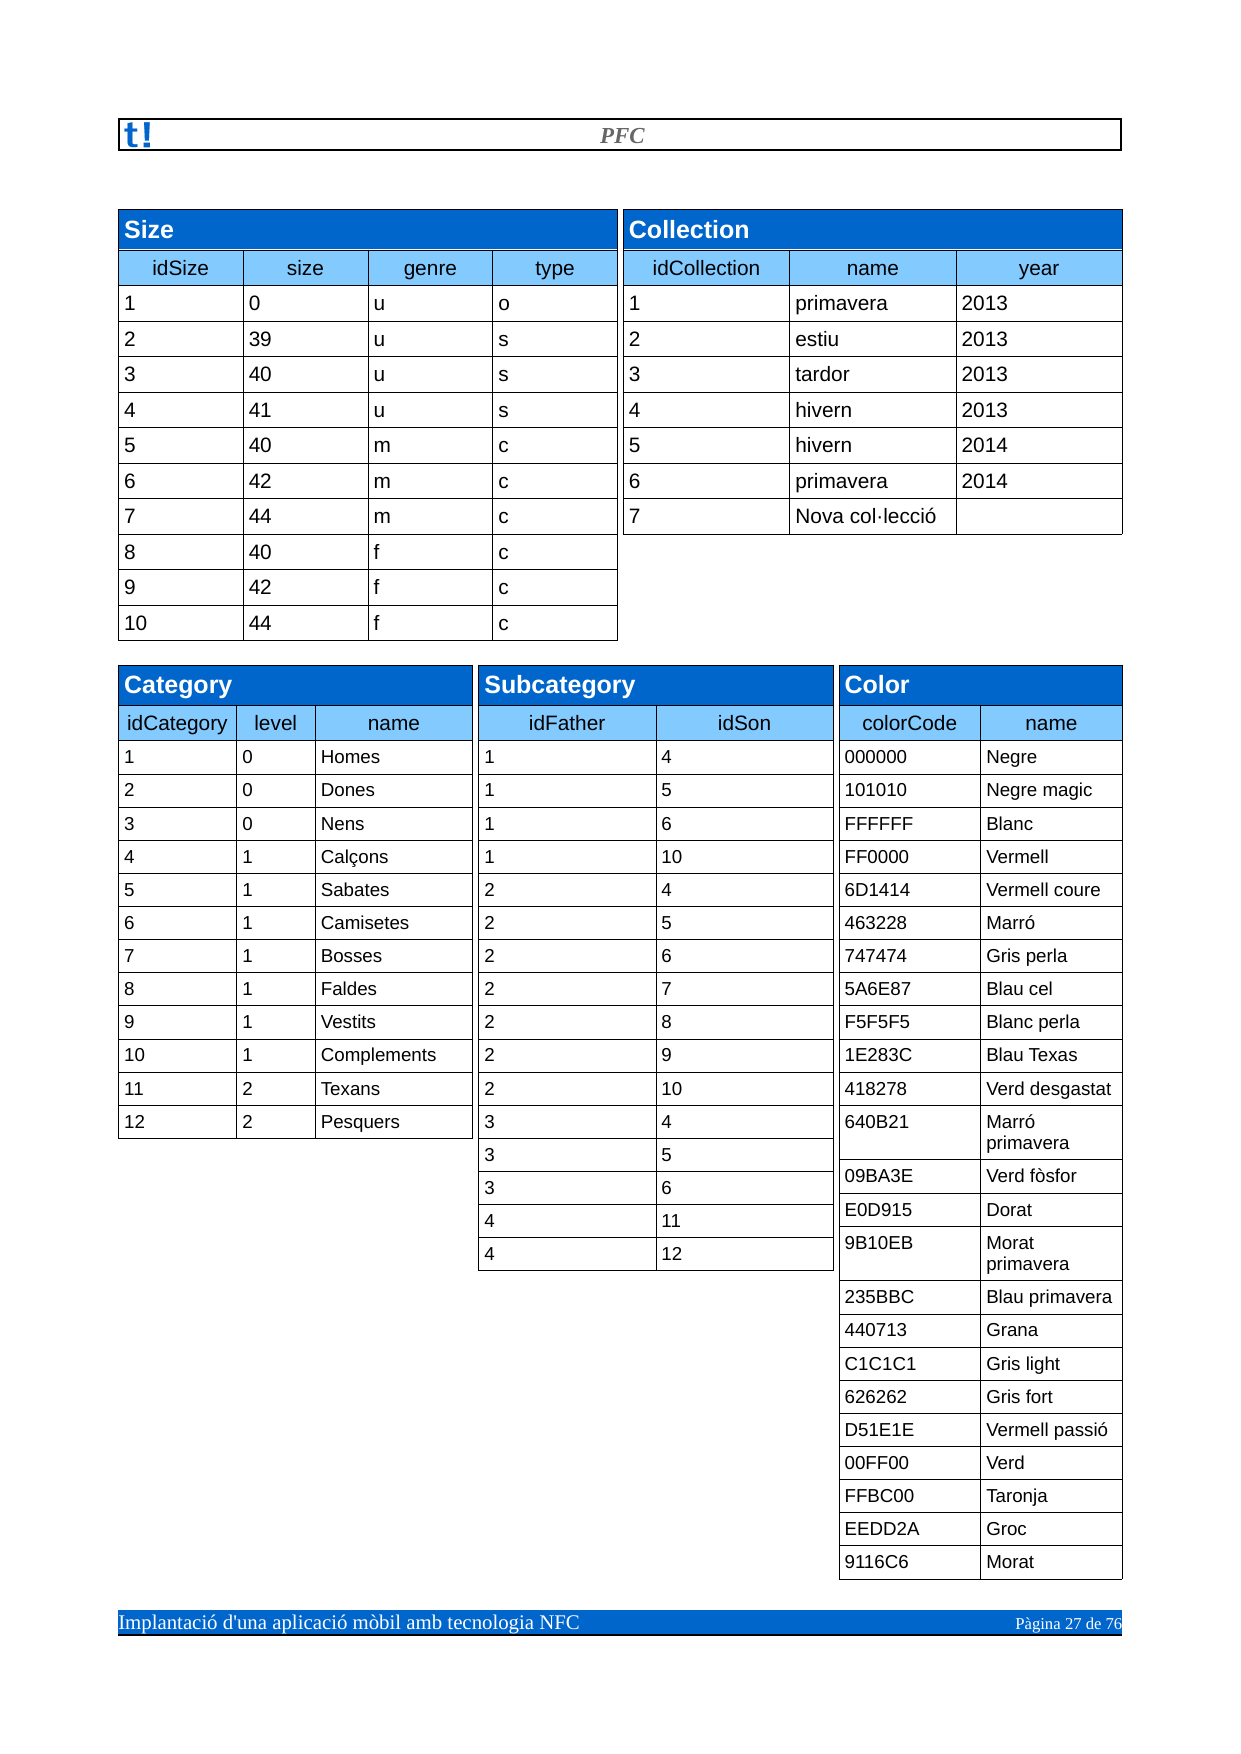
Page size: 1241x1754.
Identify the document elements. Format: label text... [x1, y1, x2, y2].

table_cell F5F5F5 [840, 1006, 980, 1038]
table_cell 8 [119, 973, 236, 1005]
table_cell 2013 [957, 322, 1122, 356]
table_cell f [369, 606, 492, 640]
table_cell Verd desgastat [981, 1073, 1122, 1105]
table_cell 2014 [957, 464, 1122, 498]
table_cell 5 [657, 775, 833, 807]
table_cell Nens [316, 808, 472, 840]
table_cell 3 [479, 1106, 656, 1138]
table_cell 11 [657, 1205, 833, 1237]
table_cell c [493, 535, 617, 569]
table_cell 6 [119, 907, 236, 939]
table_cell Blau Texas [981, 1040, 1122, 1072]
table_cell 8 [657, 1006, 833, 1038]
table_cell 39 [244, 322, 368, 356]
table_cell FFFFFF [840, 808, 980, 840]
table_cell Faldes [316, 973, 472, 1005]
table_cell Morat primavera [981, 1227, 1122, 1280]
table_cell 9 [657, 1040, 833, 1072]
table_cell Calçons [316, 841, 472, 873]
table_cell u [369, 322, 492, 356]
table_cell 4 [657, 741, 833, 773]
table_cell 6D1414 [840, 874, 980, 906]
table_cell f [369, 535, 492, 569]
table_cell 11 [119, 1073, 236, 1105]
table_cell hivern [790, 428, 956, 463]
table_cell Blau primavera [981, 1281, 1122, 1313]
table_cell 6 [657, 940, 833, 972]
table_cell type [493, 251, 617, 285]
table_cell 1 [479, 841, 656, 873]
table_cell 40 [244, 428, 368, 463]
table_cell 440713 [840, 1315, 980, 1347]
table_cell 0 [237, 775, 315, 807]
table_cell 1E283C [840, 1040, 980, 1072]
table_cell 40 [244, 357, 368, 392]
table_cell genre [369, 251, 492, 285]
table_cell 3 [119, 357, 243, 392]
table_cell year [957, 251, 1122, 285]
picture [123, 121, 151, 148]
table_cell 5 [119, 874, 236, 906]
table_cell Complements [316, 1040, 472, 1072]
table_cell 2 [237, 1106, 315, 1138]
table_cell 10 [657, 841, 833, 873]
table_cell 747474 [840, 940, 980, 972]
table_cell c [493, 570, 617, 605]
table_cell 10 [119, 1040, 236, 1072]
table_cell Vermell passió [981, 1414, 1122, 1446]
table_cell u [369, 393, 492, 427]
table_cell 2013 [957, 286, 1122, 321]
table_cell 101010 [840, 775, 980, 807]
table_cell level [237, 706, 315, 740]
table_cell 1 [237, 874, 315, 906]
table_cell 8 [119, 535, 243, 569]
table_header Color [840, 666, 1122, 705]
table_cell 1 [237, 940, 315, 972]
table_cell 5 [657, 1139, 833, 1171]
table_cell 12 [119, 1106, 236, 1138]
table_cell Camisetes [316, 907, 472, 939]
table_cell 2 [624, 322, 789, 356]
table_header Collection [624, 210, 1122, 249]
table_cell idCategory [119, 706, 236, 740]
table_cell Homes [316, 741, 472, 773]
table_cell s [493, 322, 617, 356]
table_cell 4 [624, 393, 789, 427]
table_cell u [369, 286, 492, 321]
table_cell m [369, 499, 492, 534]
table_cell f [369, 570, 492, 605]
table_cell m [369, 464, 492, 498]
table_cell 7 [657, 973, 833, 1005]
table_cell Blau cel [981, 973, 1122, 1005]
table_cell 3 [624, 357, 789, 392]
table_cell u [369, 357, 492, 392]
table_cell 235BBC [840, 1281, 980, 1313]
table_header Size [119, 210, 617, 249]
table_cell Taronja [981, 1480, 1122, 1512]
table_cell 0 [237, 741, 315, 773]
table_cell Dones [316, 775, 472, 807]
table_cell 09BA3E [840, 1160, 980, 1192]
table_cell 0 [237, 808, 315, 840]
table_cell 40 [244, 535, 368, 569]
table_cell FFBC00 [840, 1480, 980, 1512]
table_cell idSize [119, 251, 243, 285]
table_cell 463228 [840, 907, 980, 939]
table_cell c [493, 606, 617, 640]
table_header Category [119, 666, 472, 705]
table_cell 42 [244, 464, 368, 498]
table_cell Nova col·lecció [790, 499, 956, 534]
table_cell 2 [479, 1040, 656, 1072]
table_cell c [493, 499, 617, 534]
table_cell 5 [624, 428, 789, 463]
table_cell Marró [981, 907, 1122, 939]
table_cell 000000 [840, 741, 980, 773]
table_cell 5A6E87 [840, 973, 980, 1005]
table_cell 3 [479, 1172, 656, 1204]
table_cell size [244, 251, 368, 285]
table_cell 4 [119, 393, 243, 427]
table_cell Verd fòsfor [981, 1160, 1122, 1192]
table_cell c [493, 464, 617, 498]
table_cell c [493, 428, 617, 463]
table_cell Gris perla [981, 940, 1122, 972]
table_cell 4 [657, 874, 833, 906]
table_cell hivern [790, 393, 956, 427]
table_cell 6 [119, 464, 243, 498]
table_cell 1 [237, 1040, 315, 1072]
table_cell Verd [981, 1447, 1122, 1479]
table_cell estiu [790, 322, 956, 356]
table_cell s [493, 357, 617, 392]
table_cell 1 [237, 973, 315, 1005]
table_cell 7 [119, 940, 236, 972]
table_cell 2 [237, 1073, 315, 1105]
table_cell Vermell [981, 841, 1122, 873]
table_cell 42 [244, 570, 368, 605]
table_cell 1 [479, 741, 656, 773]
table_cell primavera [790, 464, 956, 498]
table_cell 2 [119, 322, 243, 356]
table_cell 2 [479, 973, 656, 1005]
table_header Subcategory [479, 666, 833, 705]
table_cell 44 [244, 499, 368, 534]
table_cell 1 [479, 808, 656, 840]
table_cell 9 [119, 1006, 236, 1038]
table_cell 2 [479, 940, 656, 972]
table_cell 7 [119, 499, 243, 534]
table_cell 2013 [957, 357, 1122, 392]
table_cell [957, 499, 1122, 534]
table_cell m [369, 428, 492, 463]
table_cell 418278 [840, 1073, 980, 1105]
table_cell 2 [479, 1073, 656, 1105]
table_cell 2013 [957, 393, 1122, 427]
table_cell 1 [237, 841, 315, 873]
table_cell Bosses [316, 940, 472, 972]
table_cell 2014 [957, 428, 1122, 463]
table_cell 9B10EB [840, 1227, 980, 1280]
table_cell D51E1E [840, 1414, 980, 1446]
table_cell 12 [657, 1238, 833, 1270]
table_cell idSon [657, 706, 833, 740]
table_cell Dorat [981, 1194, 1122, 1226]
table_cell 1 [624, 286, 789, 321]
table_cell Negre magic [981, 775, 1122, 807]
table_cell 4 [119, 841, 236, 873]
table_cell 6 [657, 808, 833, 840]
table_cell name [316, 706, 472, 740]
table_cell Blanc [981, 808, 1122, 840]
table_cell 7 [624, 499, 789, 534]
table_cell Blanc perla [981, 1006, 1122, 1038]
table_cell 640B21 [840, 1106, 980, 1159]
table_cell 0 [244, 286, 368, 321]
table_cell 2 [479, 874, 656, 906]
table_cell 44 [244, 606, 368, 640]
table_cell 5 [657, 907, 833, 939]
table_cell Negre [981, 741, 1122, 773]
table_cell 1 [119, 286, 243, 321]
table_cell 4 [479, 1205, 656, 1237]
table_cell 3 [479, 1139, 656, 1171]
table_cell colorCode [840, 706, 980, 740]
table_cell FF0000 [840, 841, 980, 873]
table_cell 1 [237, 1006, 315, 1038]
table_cell 4 [479, 1238, 656, 1270]
table_cell name [981, 706, 1122, 740]
table_cell Sabates [316, 874, 472, 906]
table_cell Gris fort [981, 1381, 1122, 1413]
table_cell Marró primavera [981, 1106, 1122, 1159]
table_cell idCollection [624, 251, 789, 285]
table_cell Pesquers [316, 1106, 472, 1138]
table_cell E0D915 [840, 1194, 980, 1226]
table_cell 10 [657, 1073, 833, 1105]
table_cell 10 [119, 606, 243, 640]
table_cell 1 [237, 907, 315, 939]
table_cell o [493, 286, 617, 321]
table_cell Texans [316, 1073, 472, 1105]
table_cell Vermell coure [981, 874, 1122, 906]
table_cell 6 [657, 1172, 833, 1204]
table_cell 00FF00 [840, 1447, 980, 1479]
table_cell primavera [790, 286, 956, 321]
table_cell 2 [119, 775, 236, 807]
table_cell C1C1C1 [840, 1348, 980, 1380]
table_cell 1 [479, 775, 656, 807]
table_cell 6 [624, 464, 789, 498]
table_cell tardor [790, 357, 956, 392]
table_cell 2 [479, 907, 656, 939]
table_cell 41 [244, 393, 368, 427]
table_cell 4 [657, 1106, 833, 1138]
table_cell idFather [479, 706, 656, 740]
table_cell 1 [119, 741, 236, 773]
table_cell EEDD2A [840, 1513, 980, 1545]
table_cell Grana [981, 1315, 1122, 1347]
table_cell Vestits [316, 1006, 472, 1038]
table_cell Gris light [981, 1348, 1122, 1380]
table_cell 626262 [840, 1381, 980, 1413]
table_cell 3 [119, 808, 236, 840]
table_cell 5 [119, 428, 243, 463]
table_cell Morat [981, 1546, 1122, 1578]
table_cell 9 [119, 570, 243, 605]
table_cell Groc [981, 1513, 1122, 1545]
table_cell s [493, 393, 617, 427]
table_cell name [790, 251, 956, 285]
table_cell 9116C6 [840, 1546, 980, 1578]
table_cell 2 [479, 1006, 656, 1038]
